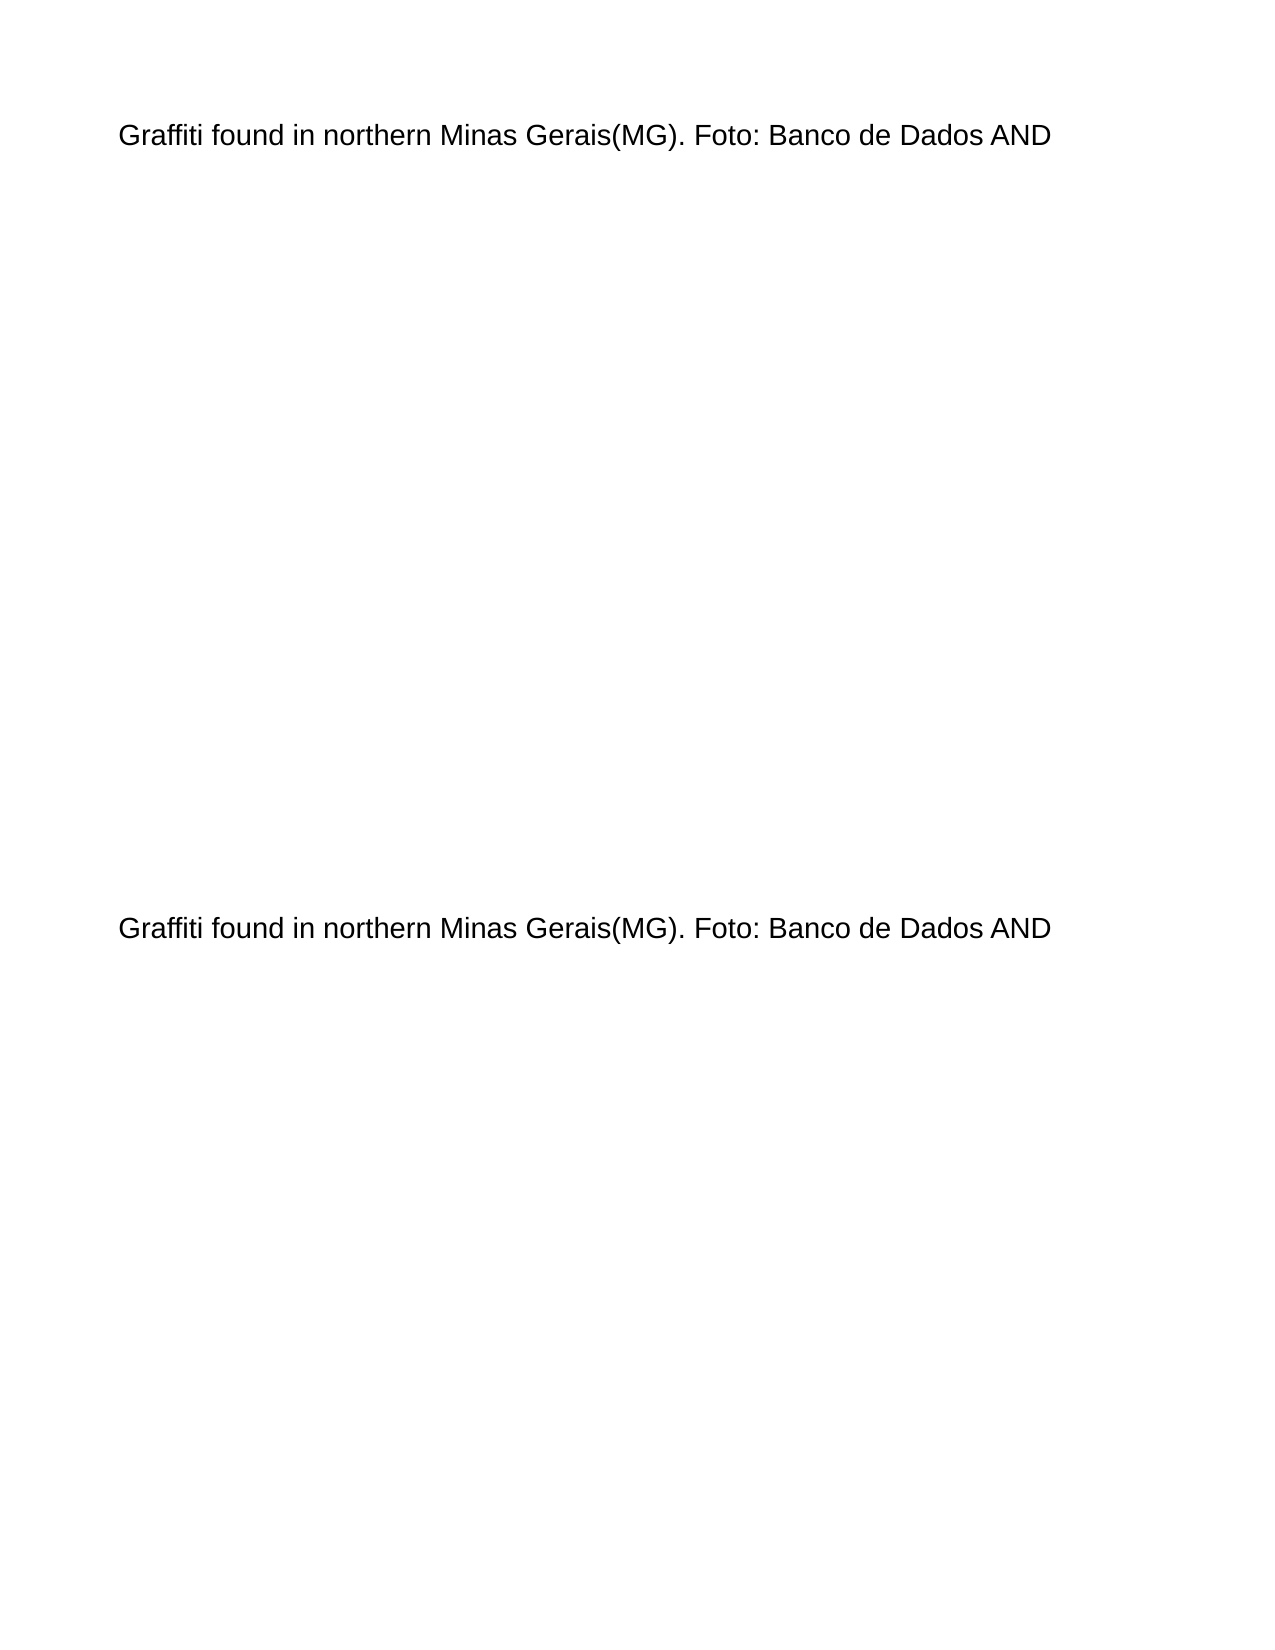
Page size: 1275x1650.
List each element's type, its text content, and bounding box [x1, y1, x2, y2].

text Graffiti found in northern Minas Gerais(MG). Foto: Banco de Dados AND [118, 118, 1157, 152]
text Graffiti found in northern Minas Gerais(MG). Foto: Banco de Dados AND [118, 911, 1157, 944]
